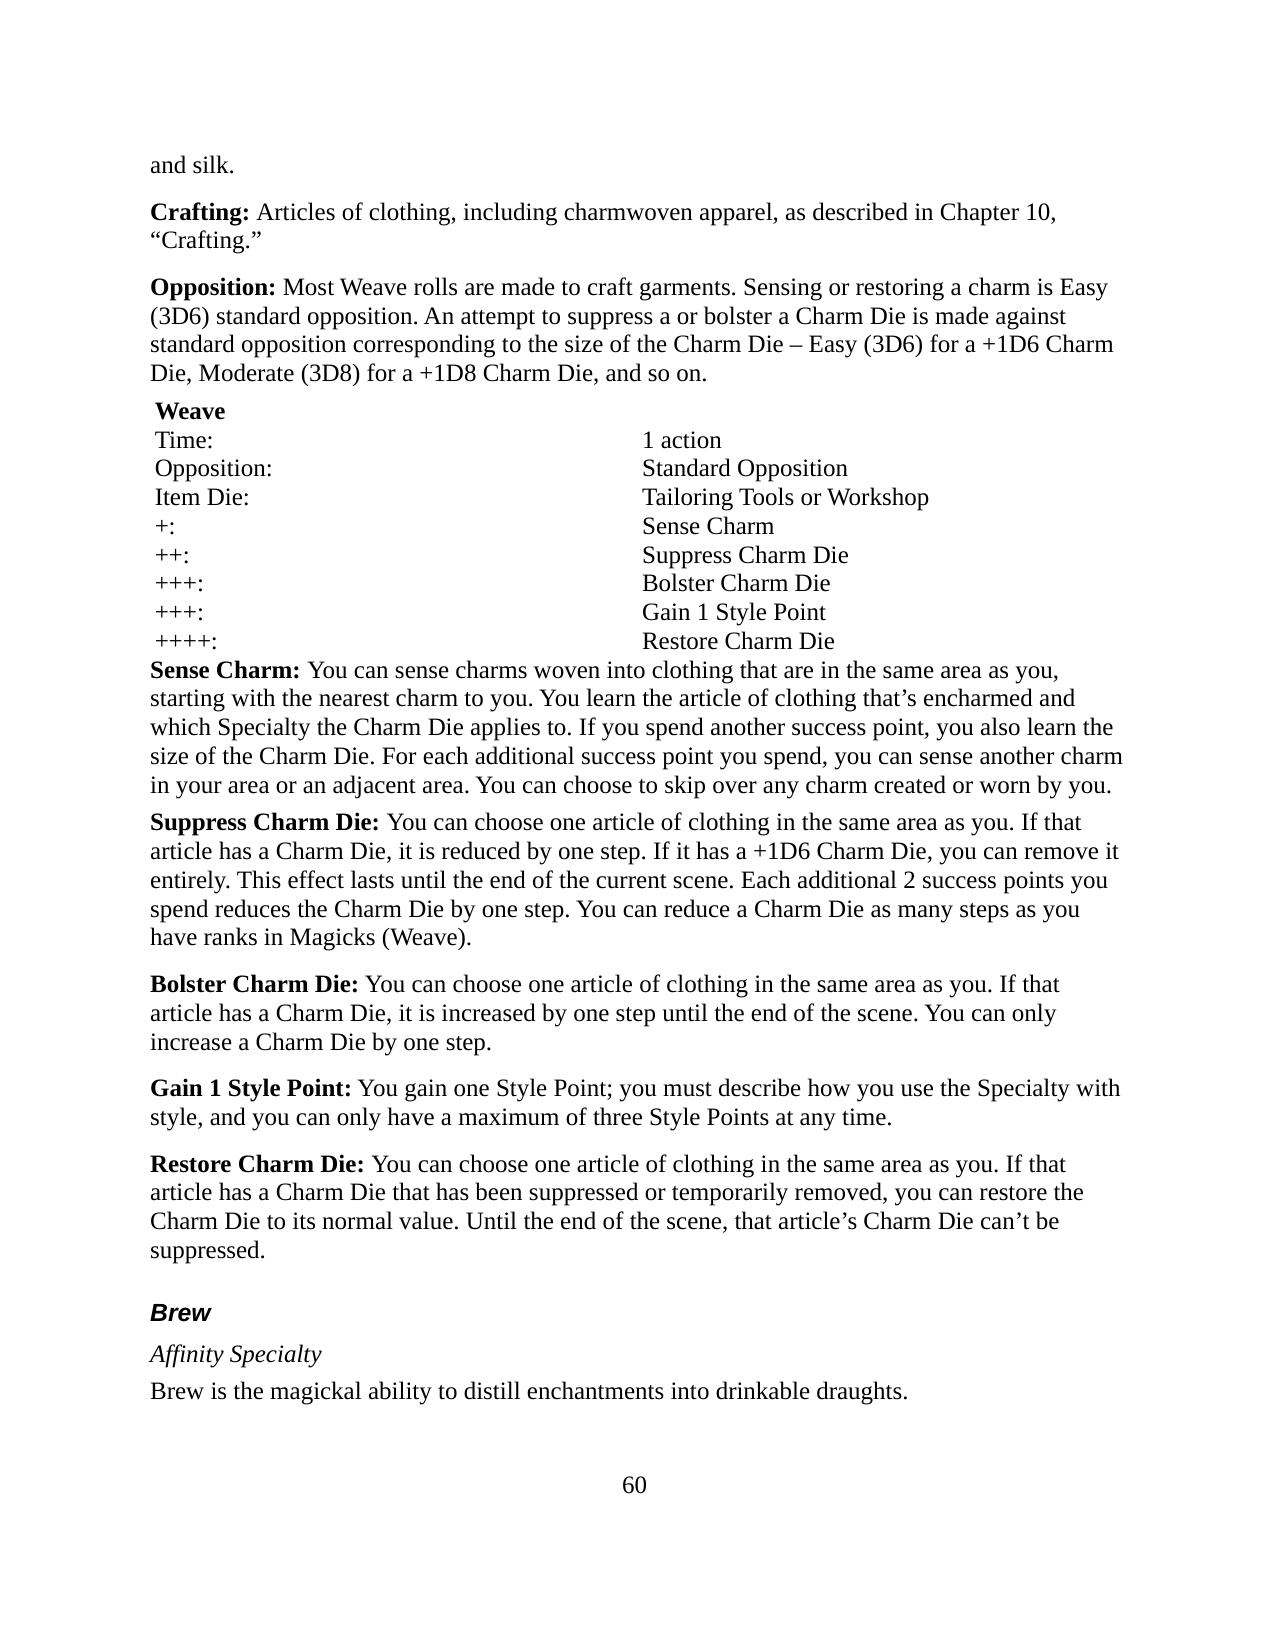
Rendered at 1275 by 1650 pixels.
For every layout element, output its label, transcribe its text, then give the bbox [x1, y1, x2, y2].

text Restore Charm Die: You can choose one article of clothing in the same area as you. If that article has a Charm Die that has been suppressed or temporarily removed, you can restore the Charm Die to its normal value. Until the end of the scene, that article’s Charm Die can’t be suppressed. [150, 1149, 1125, 1264]
table_cell Standard Opposition [638, 454, 1125, 482]
text and silk. [150, 150, 1125, 179]
text Sense Charm: You can sense charms woven into clothing that are in the same area as you, starting with the nearest charm to you. You learn the article of clothing that’s encharmed and which Specialty the Charm Die applies to. If you spend another success point, you also learn the size of the Charm Die. For each additional success point you spend, you can sense another charm in your area or an adjacent area. You can choose to skip over any charm created or worn by you. [150, 655, 1125, 798]
table_cell Suppress Charm Die [638, 540, 1125, 568]
table_cell Tailoring Tools or Workshop [638, 482, 1125, 511]
table_cell ++++: [150, 626, 637, 655]
table_cell Sense Charm [638, 511, 1125, 540]
text Crafting: Articles of clothing, including charmwoven apparel, as described in Chapter 10, “Crafting.” [150, 197, 1125, 254]
table_cell Opposition: [150, 454, 637, 482]
text Brew is the magickal ability to distill enchantments into drinkable draughts. [150, 1376, 1125, 1405]
table_cell Bolster Charm Die [638, 569, 1125, 597]
table_cell +++: [150, 569, 637, 597]
table_cell Gain 1 Style Point [638, 597, 1125, 626]
table_cell Time: [150, 425, 637, 453]
table_cell Restore Charm Die [638, 626, 1125, 655]
text Affinity Specialty [150, 1339, 1125, 1367]
table_cell +++: [150, 597, 637, 626]
text Suppress Charm Die: You can choose one article of clothing in the same area as you. If that article has a Charm Die, it is reduced by one step. If it has a +1D6 Charm Die, you can remove it entirely. This effect lasts until the end of the current scene. Each additional 2 success points you spend reduces the Charm Die by one step. You can reduce a Charm Die as many steps as you have ranks in Magicks (Weave). [150, 807, 1125, 951]
text Gain 1 Style Point: You gain one Style Point; you must describe how you use the Specialty with style, and you can only have a maximum of three Style Points at any time. [150, 1073, 1125, 1131]
text Bolster Charm Die: You can choose one article of clothing in the same area as you. If that article has a Charm Die, it is increased by one step until the end of the scene. You can only increase a Charm Die by one step. [150, 969, 1125, 1055]
subtitle Brew [150, 1298, 1125, 1326]
table_header Weave [150, 396, 637, 425]
table_cell ++: [150, 540, 637, 568]
table_cell Item Die: [150, 482, 637, 511]
table_header [638, 396, 1125, 425]
table_cell +: [150, 511, 637, 540]
text Opposition: Most Weave rolls are made to craft garments. Sensing or restoring a charm is Easy (3D6) standard opposition. An attempt to suppress a or bolster a Charm Die is made against standard opposition corresponding to the size of the Charm Die – Easy (3D6) for a +1D6 Charm Die, Moderate (3D8) for a +1D8 Charm Die, and so on. [150, 272, 1125, 387]
table_cell 1 action [638, 425, 1125, 453]
